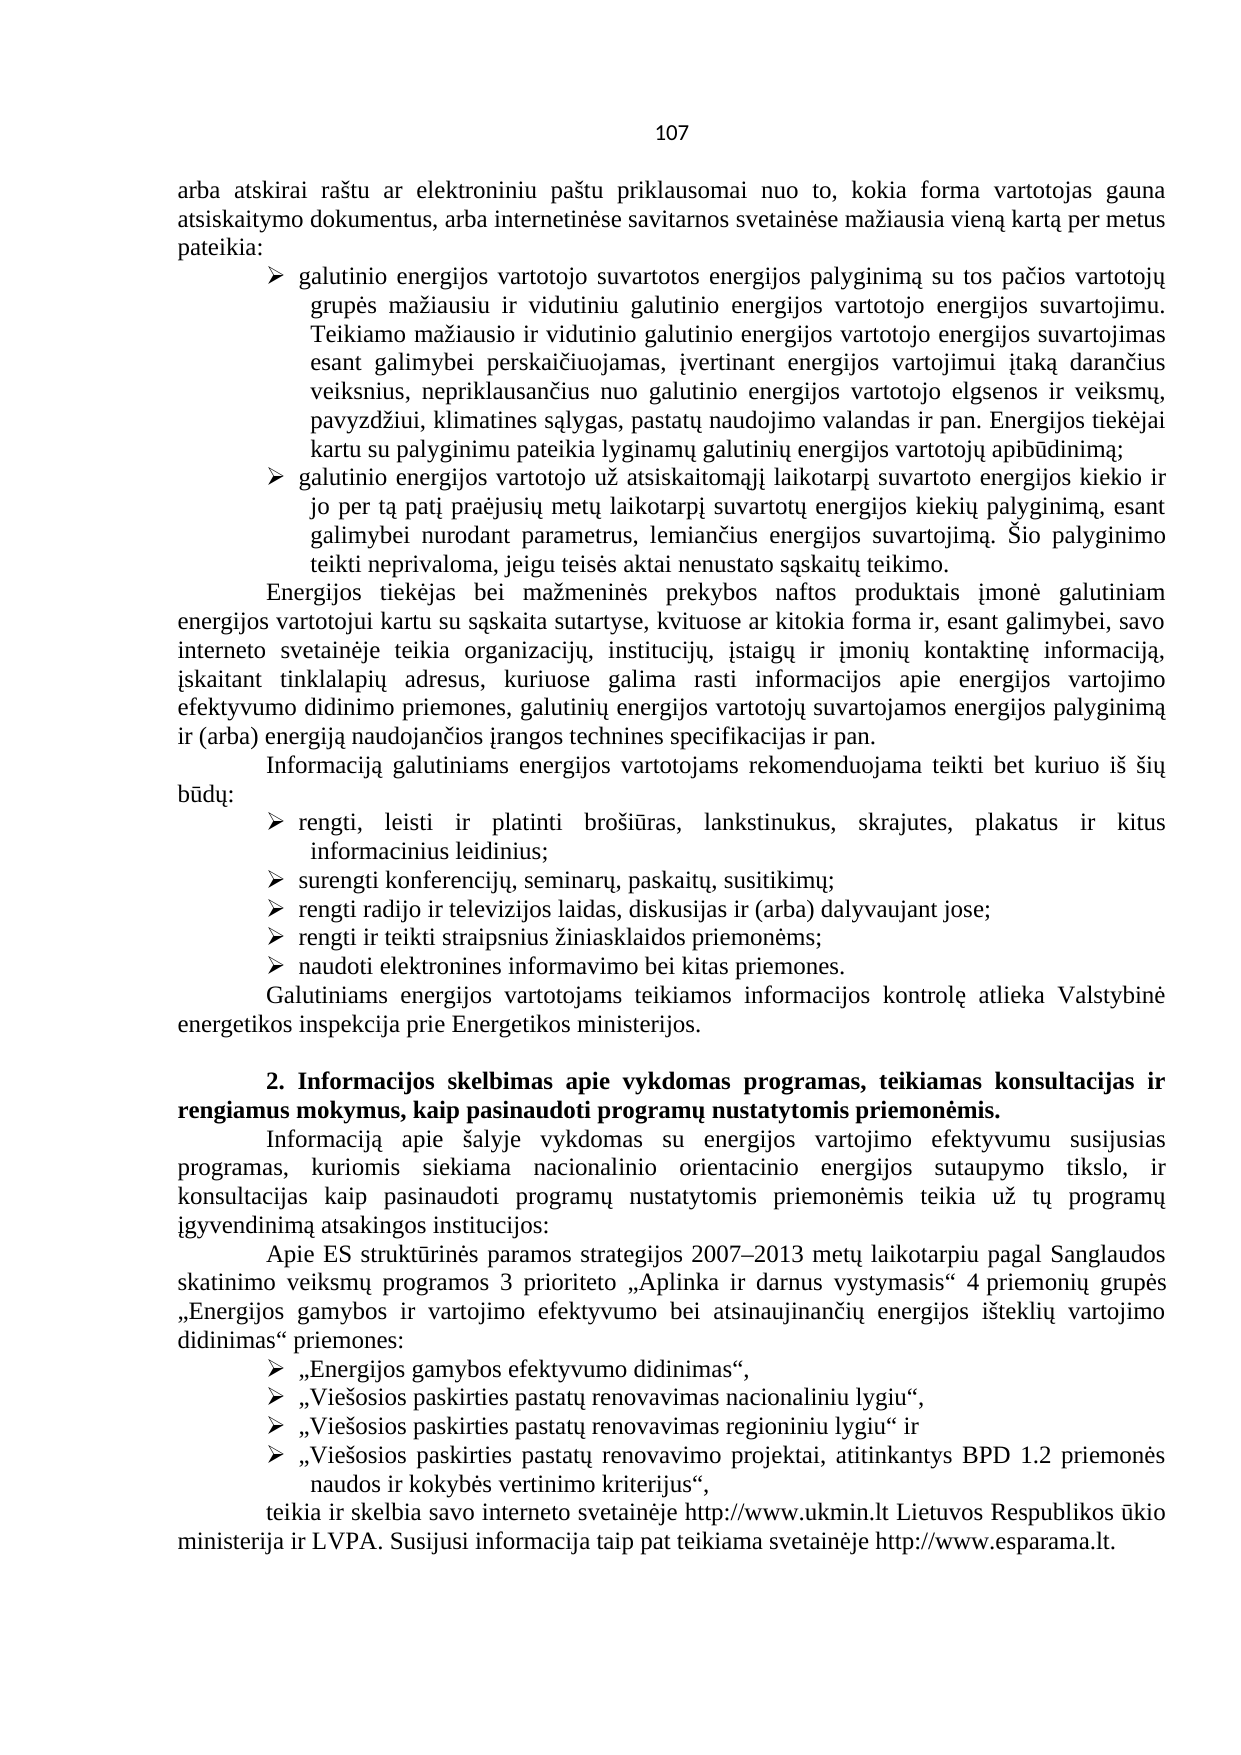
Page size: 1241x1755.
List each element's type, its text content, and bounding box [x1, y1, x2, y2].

text rengti radijo ir televizijos laidas, diskusijas ir (arba) dalyvaujant jose; [266, 894, 1166, 922]
text naudoti elektronines informavimo bei kitas priemones. [266, 951, 1166, 980]
text rengti ir teikti straipsnius žiniasklaidos priemonėms; [266, 922, 1166, 951]
text galutinio energijos vartotojo už atsiskaitomąjį laikotarpį suvartoto energijos kiekio ir jo per tą patį praėjusių metų laikotarpį suvartotų energijos kiekių palyginimą, esant galimybei nurodant parametrus, lemiančius energijos suvartojimą. Šio palyginimo teikti neprivaloma, jeigu teisės aktai nenustato sąskaitų teikimo. [266, 462, 1166, 577]
text arba atskirai raštu ar elektroniniu paštu priklausomai nuo to, kokia forma vartotojas gauna atsiskaitymo dokumentus, arba internetinėse savitarnos svetainėse mažiausia vieną kartą per metus pateikia: [177, 175, 1166, 261]
text „Viešosios paskirties pastatų renovavimas nacionaliniu lygiu“, [266, 1382, 1166, 1411]
text Energijos tiekėjas bei mažmeninės prekybos naftos produktais įmonė galutiniam energijos vartotojui kartu su sąskaita sutartyse, kvituose ar kitokia forma ir, esant galimybei, savo interneto svetainėje teikia organizacijų, institucijų, įstaigų ir įmonių kontaktinę informaciją, įskaitant tinklalapių adresus, kuriuose galima rasti informacijos apie energijos vartojimo efektyvumo didinimo priemones, galutinių energijos vartotojų suvartojamos energijos palyginimą ir (arba) energiją naudojančios įrangos technines specifikacijas ir pan. [177, 577, 1166, 750]
text rengti, leisti ir platinti brošiūras, lankstinukus, skrajutes, plakatus ir kitus informacinius leidinius; [266, 807, 1166, 865]
text „Energijos gamybos efektyvumo didinimas“, [266, 1354, 1166, 1382]
text galutinio energijos vartotojo suvartotos energijos palyginimą su tos pačios vartotojų grupės mažiausiu ir vidutiniu galutinio energijos vartotojo energijos suvartojimu. Teikiamo mažiausio ir vidutinio galutinio energijos vartotojo energijos suvartojimas esant galimybei perskaičiuojamas, įvertinant energijos vartojimui įtaką darančius veiksnius, nepriklausančius nuo galutinio energijos vartotojo elgsenos ir veiksmų, pavyzdžiui, klimatines sąlygas, pastatų naudojimo valandas ir pan. Energijos tiekėjai kartu su palyginimu pateikia lyginamų galutinių energijos vartotojų apibūdinimą; [266, 261, 1166, 462]
text Informaciją apie šalyje vykdomas su energijos vartojimo efektyvumu susijusias programas, kuriomis siekiama nacionalinio orientacinio energijos sutaupymo tikslo, ir konsultacijas kaip pasinaudoti programų nustatytomis priemonėmis teikia už tų programų įgyvendinimą atsakingos institucijos: [177, 1124, 1166, 1239]
text Galutiniams energijos vartotojams teikiamos informacijos kontrolę atlieka Valstybinė energetikos inspekcija prie Energetikos ministerijos. [177, 980, 1166, 1037]
text Apie ES struktūrinės paramos strategijos 2007–2013 metų laikotarpiu pagal Sanglaudos skatinimo veiksmų programos 3 prioriteto „Aplinka ir darnus vystymasis“ 4 priemonių grupės „Energijos gamybos ir vartojimo efektyvumo bei atsinaujinančių energijos išteklių vartojimo didinimas“ priemones: [177, 1239, 1166, 1354]
text 2. Informacijos skelbimas apie vykdomas programas, teikiamas konsultacijas ir rengiamus mokymus, kaip pasinaudoti programų nustatytomis priemonėmis. [177, 1066, 1166, 1124]
text „Viešosios paskirties pastatų renovavimo projektai, atitinkantys BPD 1.2 priemonės naudos ir kokybės vertinimo kriterijus“, [266, 1440, 1166, 1497]
text „Viešosios paskirties pastatų renovavimas regioniniu lygiu“ ir [266, 1411, 1166, 1440]
text Informaciją galutiniams energijos vartotojams rekomenduojama teikti bet kuriuo iš šių būdų: [177, 750, 1166, 807]
text teikia ir skelbia savo interneto svetainėje http://www.ukmin.lt Lietuvos Respublikos ūkio ministerija ir LVPA. Susijusi informacija taip pat teikiama svetainėje http://www.esparama.lt. [177, 1497, 1166, 1555]
text surengti konferencijų, seminarų, paskaitų, susitikimų; [266, 865, 1166, 894]
